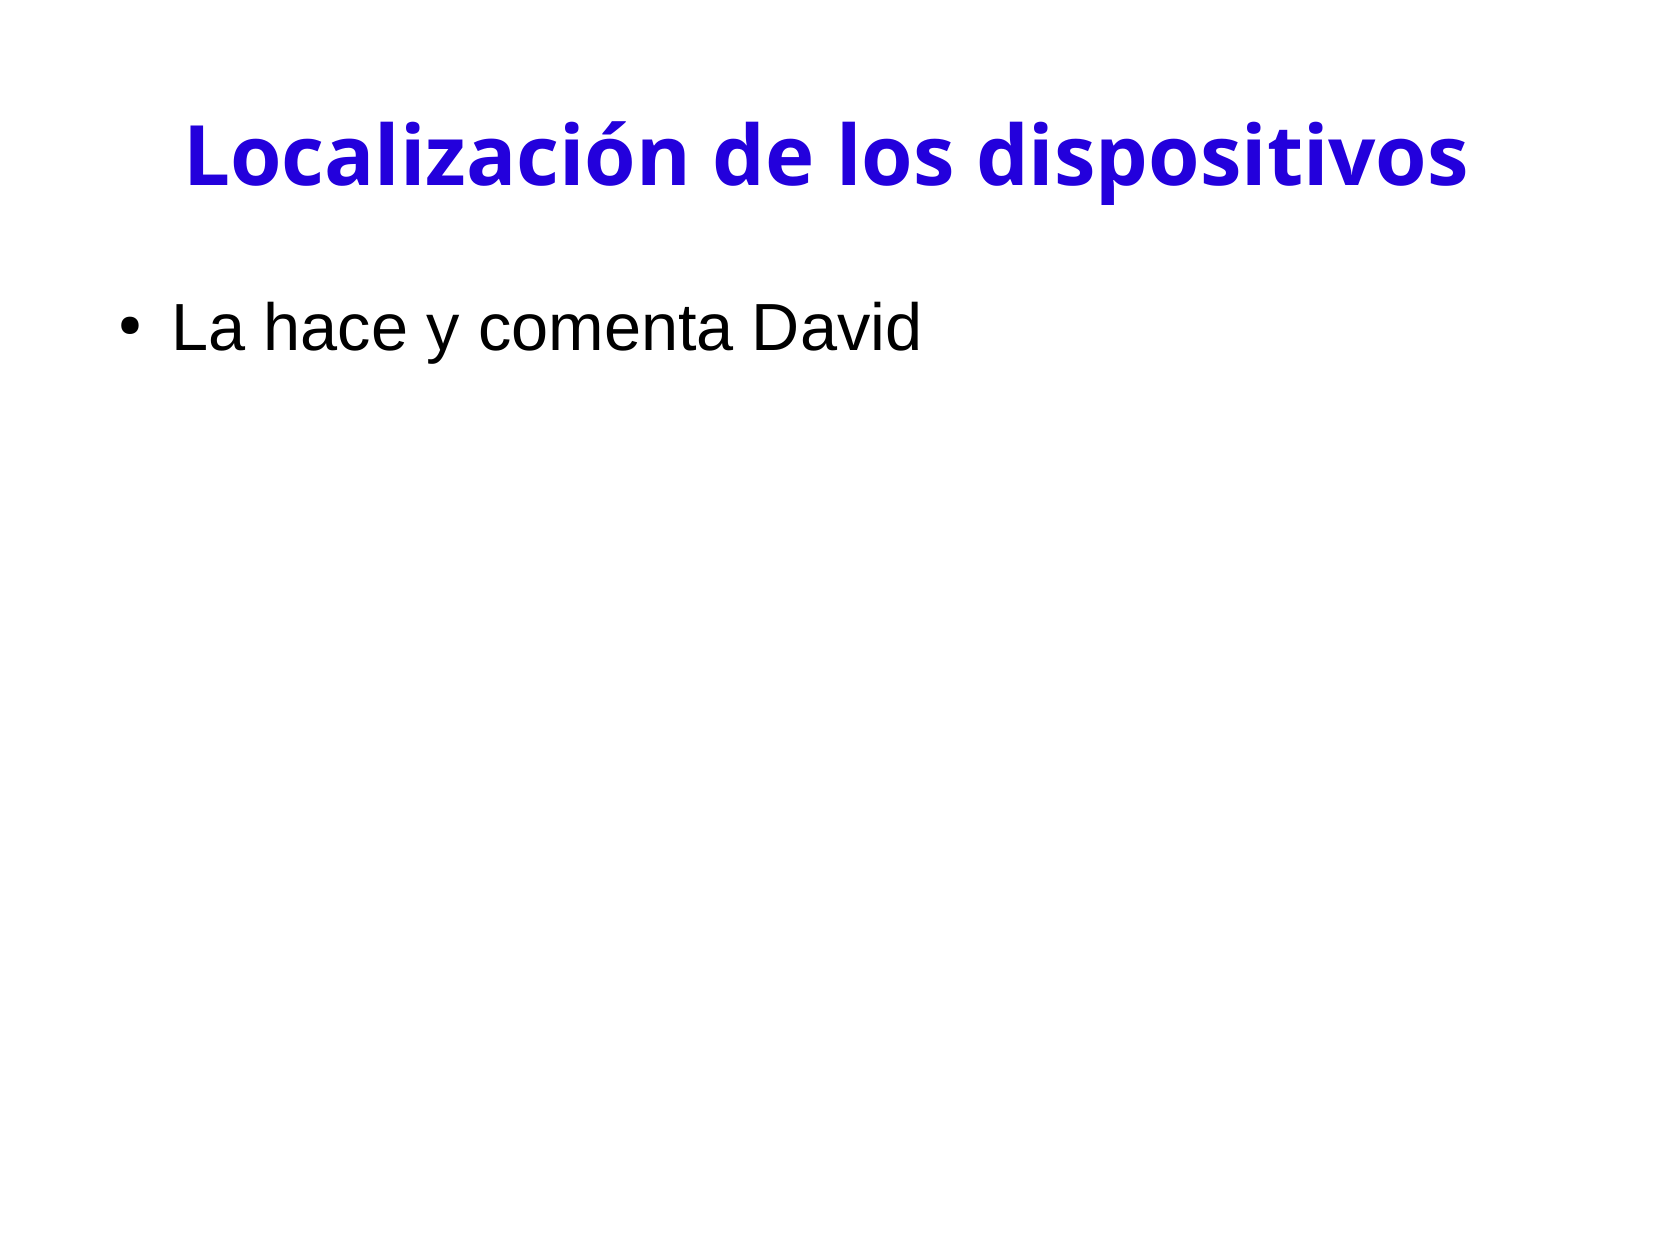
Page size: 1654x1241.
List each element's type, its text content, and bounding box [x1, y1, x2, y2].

list La hace y comenta David [82, 290, 1571, 1109]
title Localización de los dispositivos [82, 49, 1571, 257]
